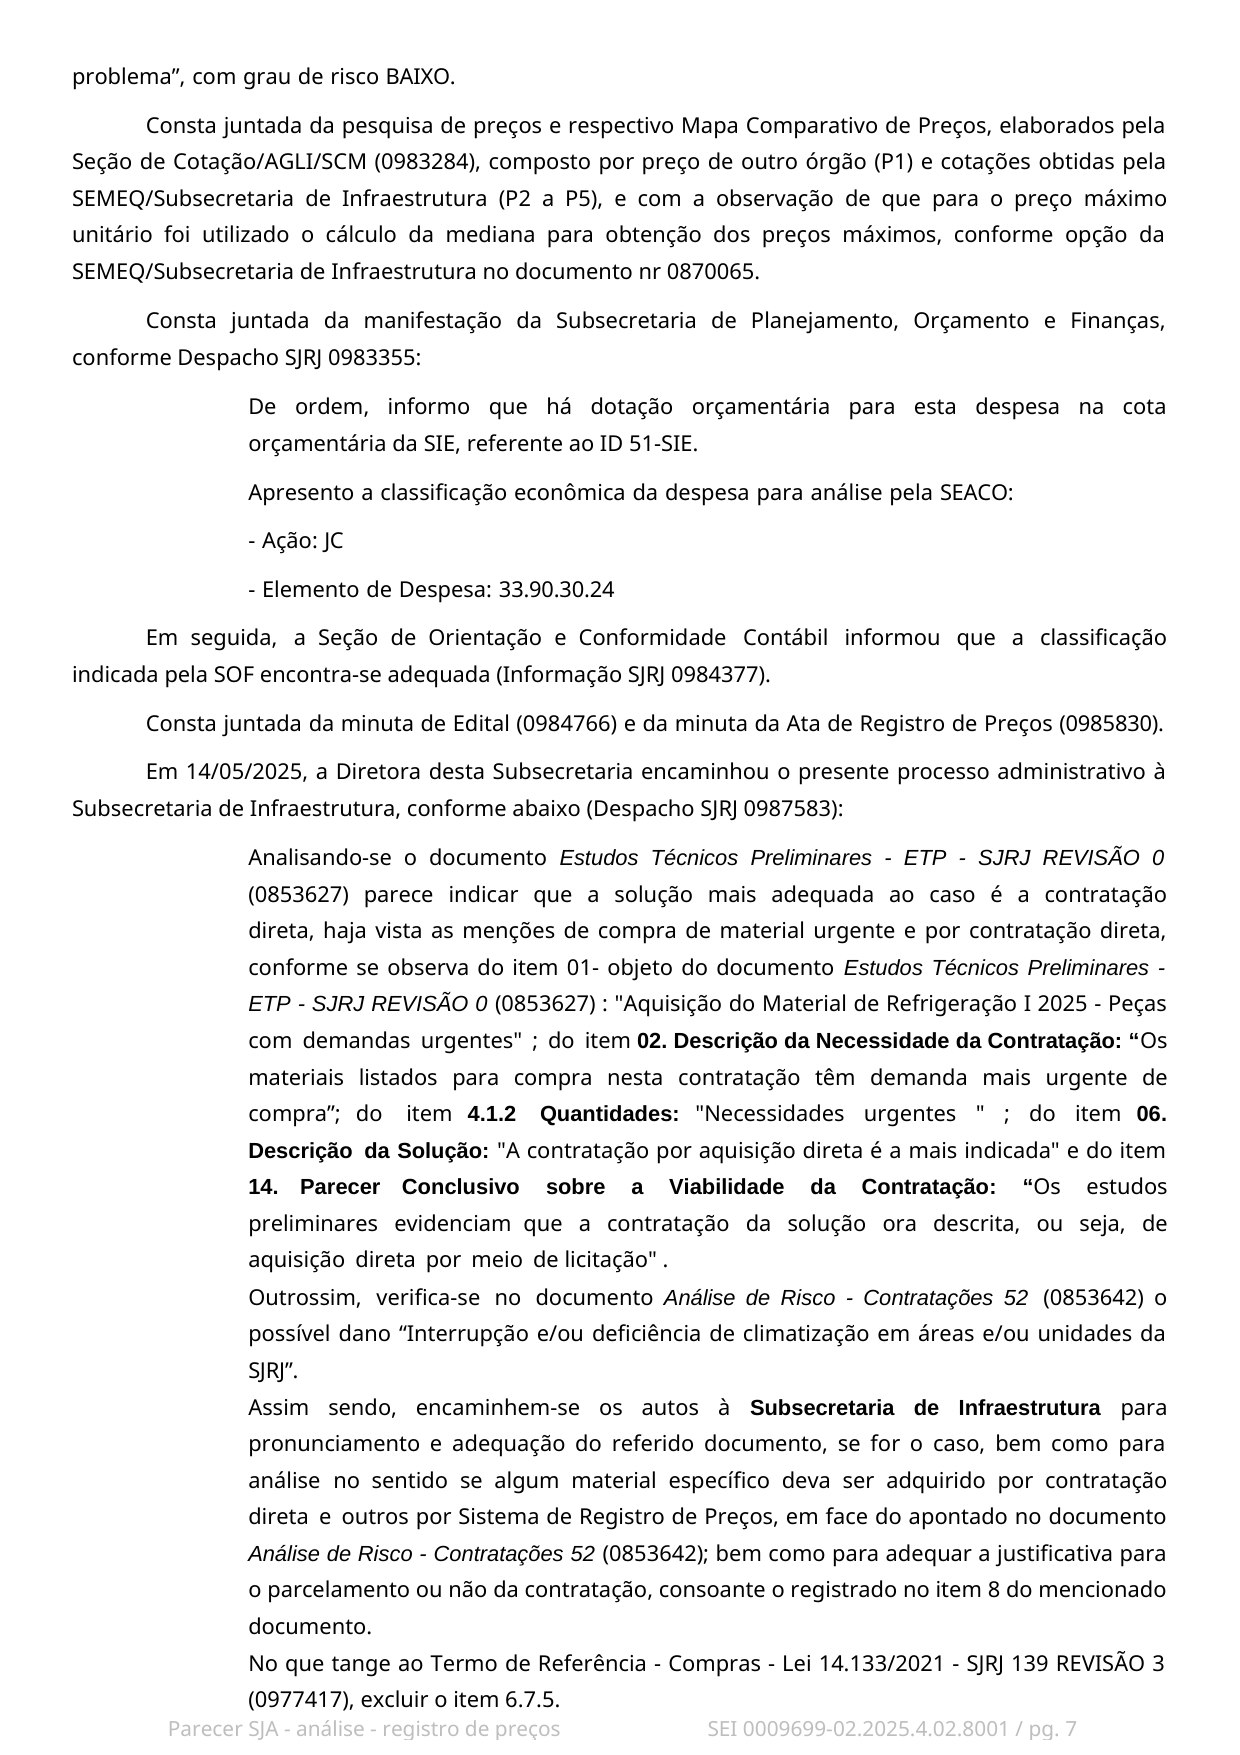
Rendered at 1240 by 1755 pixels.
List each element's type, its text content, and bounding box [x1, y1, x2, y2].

text Analisando-se o documento Estudos Técnicos Preliminares - ETP - SJRJ REVISÃO 0 (0853627) parece indicar que a solução mais adequada ao caso é a contratação direta, haja vista as menções de compra de material urgente e por contratação direta, conforme se observa do item 01- objeto do documento Estudos Técnicos Preliminares - ETP - SJRJ REVISÃO 0 (0853627) : "Aquisição do Material de Refrigeração I 2025 - Peças com demandas urgentes" ; do item 02. Descrição da Necessidade da Contratação: “Os materiais listados para compra nesta contratação têm demanda mais urgente de compra”; do item 4.1.2 Quantidades: "Necessidades urgentes " ; do item 06. Descrição da Solução: "A contratação por aquisição direta é a mais indicada" e do item 14. Parecer Conclusivo sobre a Viabilidade da Contratação: “Os estudos preliminares evidenciam que a contratação da solução ora descrita, ou seja, de aquisição direta por meio de licitação" . [248, 842, 1168, 1274]
list Ação: JC [248, 525, 1181, 555]
list Elemento de Despesa: 33.90.30.24 [248, 574, 1181, 603]
text Em 14/05/2025, a Diretora desta Subsecretaria encaminhou o presente processo administrativo à Subsecretaria de Infraestrutura, conforme abaixo (Despacho SJRJ 0987583): [72, 756, 1167, 823]
text problema”, com grau de risco BAIXO. [72, 61, 1181, 91]
text No que tange ao Termo de Referência - Compras - Lei 14.133/2021 - SJRJ 139 REVISÃO 3 (0977417), excluir o item 6.7.5. [248, 1648, 1167, 1714]
text Em seguida, a Seção de Orientação e Conformidade Contábil informou que a classificação indicada pela SOF encontra-se adequada (Informação SJRJ 0984377). [72, 622, 1167, 688]
text De ordem, informo que há dotação orçamentária para esta despesa na cota orçamentária da SIE, referente ao ID 51-SIE. [248, 391, 1167, 457]
text Apresento a classificação econômica da despesa para análise pela SEACO: [248, 477, 1181, 507]
text Consta juntada da manifestação da Subsecretaria de Planejamento, Orçamento e Finanças, conforme Despacho SJRJ 0983355: [72, 305, 1167, 372]
text Consta juntada da pesquisa de preços e respectivo Mapa Comparativo de Preços, elaborados pela Seção de Cotação/AGLI/SCM (0983284), composto por preço de outro órgão (P1) e cotações obtidas pela SEMEQ/Subsecretaria de Infraestrutura (P2 a P5), e com a observação de que para o preço máximo unitário foi utilizado o cálculo da mediana para obtenção dos preços máximos, conforme opção da SEMEQ/Subsecretaria de Infraestrutura no documento nr 0870065. [72, 110, 1167, 286]
text Assim sendo, encaminhem-se os autos à Subsecretaria de Infraestrutura para pronunciamento e adequação do referido documento, se for o caso, bem como para análise no sentido se algum material específico deva ser adquirido por contratação direta e outros por Sistema de Registro de Preços, em face do apontado no documento Análise de Risco - Contratações 52 (0853642); bem como para adequar a justificativa para o parcelamento ou não da contratação, consoante o registrado no item 8 do mencionado documento. [248, 1391, 1167, 1641]
text Consta juntada da minuta de Edital (0984766) e da minuta da Ata de Registro de Preços (0985830). [146, 708, 1181, 738]
text Outrossim, verifica-se no documento Análise de Risco - Contratações 52 (0853642) o possível dano “Interrupção e/ou deficiência de climatização em áreas e/ou unidades da SJRJ”. [248, 1282, 1167, 1384]
